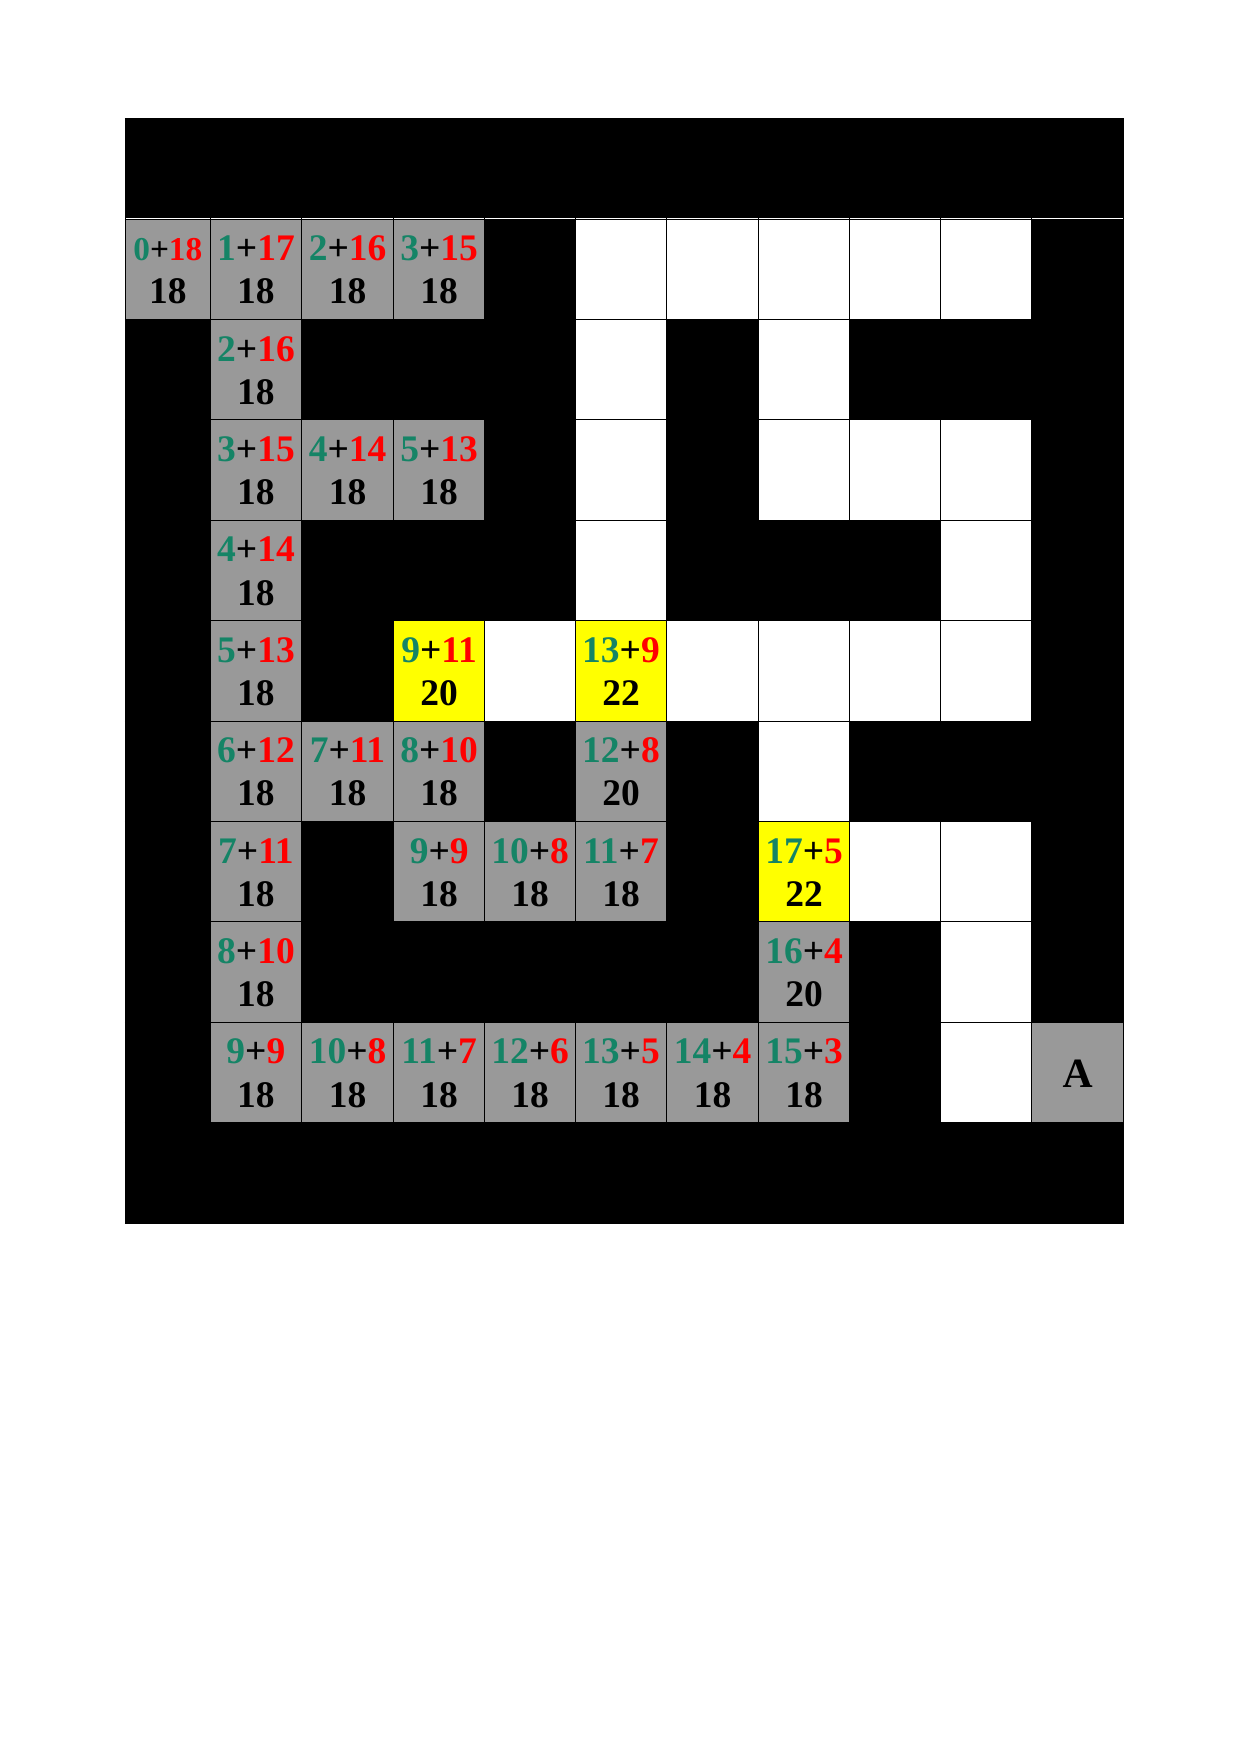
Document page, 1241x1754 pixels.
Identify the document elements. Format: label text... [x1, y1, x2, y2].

table_cell 8+10 18 [394, 722, 484, 821]
table_cell [485, 420, 575, 520]
table_cell [850, 420, 940, 520]
table_cell [1032, 521, 1123, 620]
table_cell [941, 521, 1031, 620]
table_header [576, 119, 666, 218]
table_cell [759, 220, 849, 319]
table_cell [302, 822, 393, 921]
table_cell 13+5 18 [576, 1023, 666, 1122]
table_cell 7+11 18 [302, 722, 393, 821]
table_cell [576, 220, 666, 319]
table_cell [667, 521, 758, 620]
table_cell [126, 521, 210, 620]
table_cell 13+9 22 [576, 621, 666, 721]
table_cell [850, 521, 940, 620]
table_cell [576, 420, 666, 520]
table_cell 6+12 18 [211, 722, 301, 821]
table_cell [126, 1023, 210, 1122]
table_cell [576, 922, 666, 1022]
table_cell [759, 320, 849, 419]
table_cell 8+10 18 [211, 922, 301, 1022]
table_cell [941, 922, 1031, 1022]
table_header [1032, 119, 1123, 218]
table_cell [850, 621, 940, 721]
table_cell 10+8 18 [485, 822, 575, 921]
table_cell [850, 1023, 940, 1122]
table_cell [759, 1123, 849, 1223]
table_header [850, 119, 940, 218]
table_cell 15+3 18 [759, 1023, 849, 1122]
table_cell [302, 521, 393, 620]
table_cell [302, 320, 393, 419]
table_cell [126, 722, 210, 821]
table_cell [667, 420, 758, 520]
table_cell 4+14 18 [302, 420, 393, 520]
table_cell [667, 320, 758, 419]
table_cell 1+17 18 [211, 220, 301, 319]
table_cell 5+13 18 [394, 420, 484, 520]
table_cell [759, 420, 849, 520]
table_cell [850, 1123, 940, 1223]
table_cell [667, 220, 758, 319]
table_cell [485, 220, 575, 319]
table_cell [850, 922, 940, 1022]
table_cell [1032, 1123, 1123, 1223]
table_header [126, 119, 210, 218]
table_cell [394, 922, 484, 1022]
table_cell A [1032, 1023, 1123, 1122]
table_cell [485, 521, 575, 620]
table_cell 9+11 20 [394, 621, 484, 721]
table_cell [485, 621, 575, 721]
table_cell 12+8 20 [576, 722, 666, 821]
table_cell [1032, 220, 1123, 319]
table_header [211, 119, 301, 218]
table_cell [850, 722, 940, 821]
table_cell [941, 1023, 1031, 1122]
table_cell [667, 1123, 758, 1223]
table_cell [1032, 320, 1123, 419]
table_cell [941, 420, 1031, 520]
table_cell [126, 1123, 210, 1223]
table_cell [394, 320, 484, 419]
table_cell 4+14 18 [211, 521, 301, 620]
table_cell [941, 621, 1031, 721]
table_cell [126, 621, 210, 721]
table_cell [759, 722, 849, 821]
table_cell [1032, 621, 1123, 721]
table_cell [941, 822, 1031, 921]
table_cell [394, 1123, 484, 1223]
table_cell 5+13 18 [211, 621, 301, 721]
table_cell [126, 320, 210, 419]
table_cell [850, 320, 940, 419]
table_cell [850, 822, 940, 921]
table_cell [485, 922, 575, 1022]
table_header [394, 119, 484, 218]
table_cell 7+11 18 [211, 822, 301, 921]
table_cell 3+15 18 [211, 420, 301, 520]
table_cell 11+7 18 [576, 822, 666, 921]
table_header [302, 119, 393, 218]
table_cell [126, 822, 210, 921]
table_cell [850, 220, 940, 319]
table_cell 3+15 18 [394, 220, 484, 319]
table_cell [302, 1123, 393, 1223]
table_cell [667, 922, 758, 1022]
table_header [941, 119, 1031, 218]
table_cell [485, 1123, 575, 1223]
table_cell [1032, 420, 1123, 520]
table_cell [211, 1123, 301, 1223]
table_cell [485, 722, 575, 821]
table_cell 0+18 18 [126, 220, 210, 319]
table_cell [302, 922, 393, 1022]
table_cell [126, 420, 210, 520]
table_cell [941, 1123, 1031, 1223]
table_cell [759, 521, 849, 620]
table_cell 14+4 18 [667, 1023, 758, 1122]
table_cell 12+6 18 [485, 1023, 575, 1122]
table_cell [485, 320, 575, 419]
table_cell 16+4 20 [759, 922, 849, 1022]
table_cell [576, 1123, 666, 1223]
table_cell [759, 621, 849, 721]
table_cell [941, 320, 1031, 419]
table_cell 9+9 18 [394, 822, 484, 921]
table_cell [302, 621, 393, 721]
table_cell 10+8 18 [302, 1023, 393, 1122]
table_header [667, 119, 758, 218]
table_cell 2+16 18 [302, 220, 393, 319]
table_cell [667, 621, 758, 721]
table_header [485, 119, 575, 218]
table_cell [1032, 922, 1123, 1022]
table_cell [1032, 722, 1123, 821]
table_cell [667, 722, 758, 821]
table_cell 9+9 18 [211, 1023, 301, 1122]
table_cell [941, 722, 1031, 821]
table_cell 17+5 22 [759, 822, 849, 921]
table_cell 2+16 18 [211, 320, 301, 419]
table_cell [576, 521, 666, 620]
table_cell [126, 922, 210, 1022]
table_header [759, 119, 849, 218]
table_cell 11+7 18 [394, 1023, 484, 1122]
table_cell [941, 220, 1031, 319]
table_cell [667, 822, 758, 921]
table_cell [576, 320, 666, 419]
table_cell [1032, 822, 1123, 921]
table_cell [394, 521, 484, 620]
